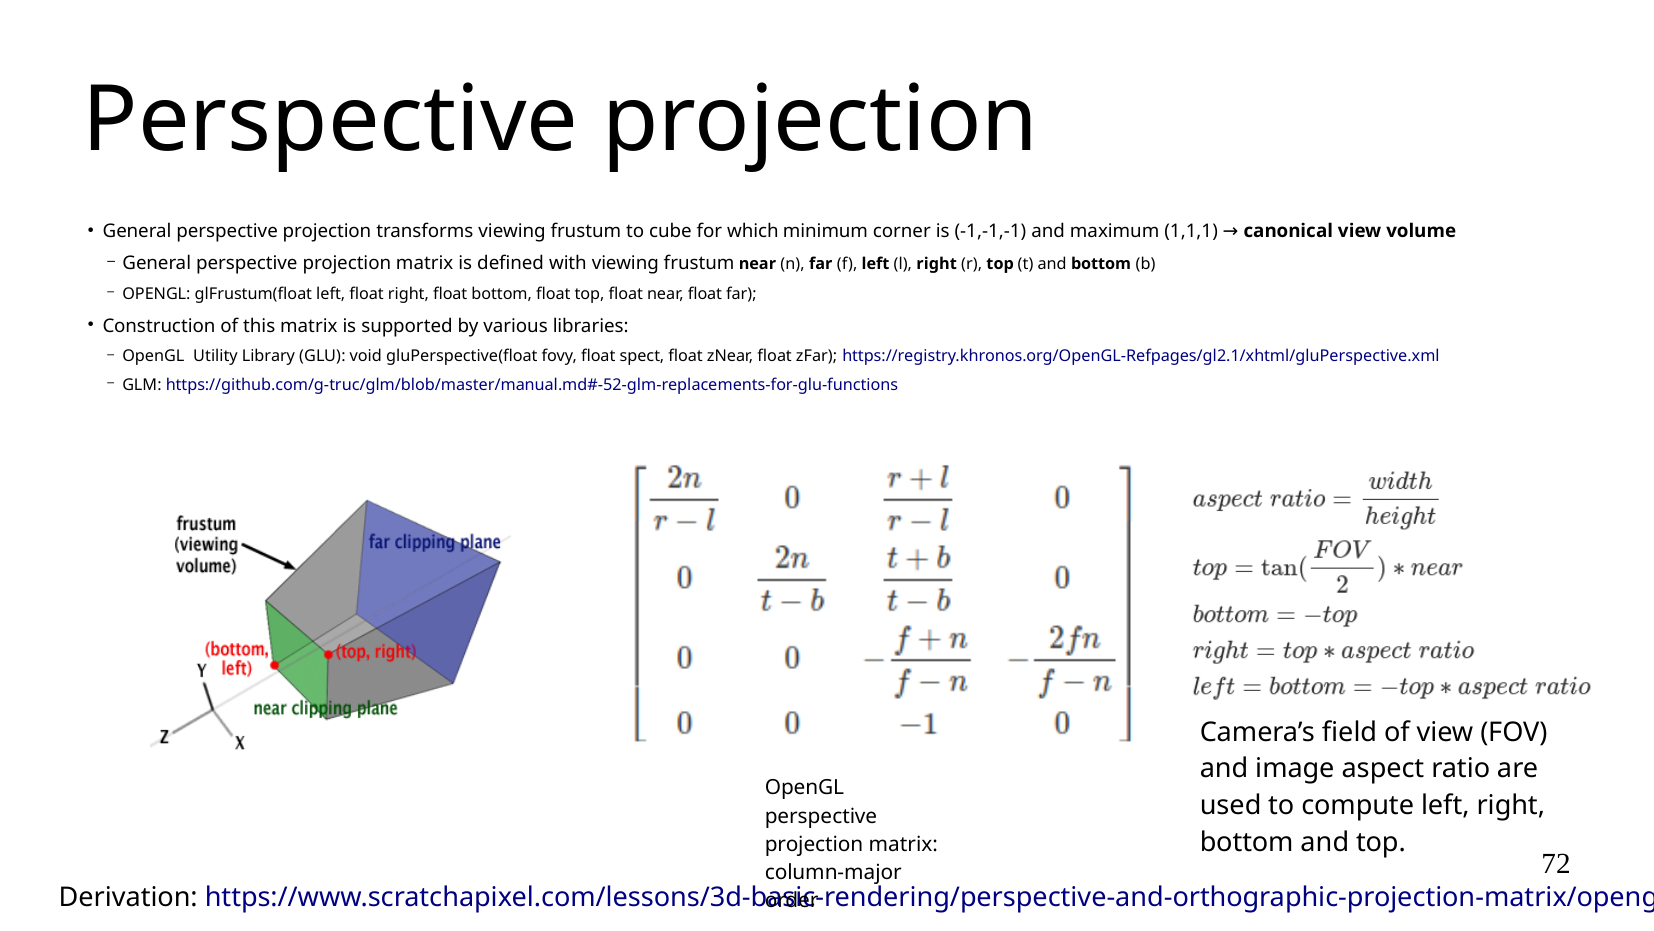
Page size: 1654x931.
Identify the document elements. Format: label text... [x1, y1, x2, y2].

text_box OpenGL perspective projection matrix: column-major order [750, 765, 960, 858]
picture [1170, 464, 1611, 715]
picture [150, 494, 511, 759]
title Perspective projection [82, 37, 1571, 193]
text_box Camera’s field of view (FOV) and image aspect ratio are used to compute left, right, bottom and top. [1185, 705, 1576, 821]
text_box Derivation: https://www.scratchapixel.com/lessons/3d-basic-rendering/perspective-and-orthographic-projection-matrix/opengl-perspective-projection-matrix.html [43, 870, 1645, 919]
picture [615, 449, 1142, 751]
list General perspective projection transforms viewing frustum to cube for which minimum corner is (-1,-1,-1) and maximum (1,1,1) → canonical view volume General perspective projection matrix is defined with viewing frustum near (n), far (f), left (l), right (r), top (t) and bottom (b) OPENGL: glFrustum(float left, float right, float bottom, float top, float near, float far); Construction of this matrix is supported by various libraries: OpenGL Utility Library (GLU): void gluPerspective(float fovy, float spect, float zNear, float zFar); https://registry.khronos.org/OpenGL-Refpages/gl2.1/xhtml/gluPerspective.xml GLM: https://github.com/g-truc/glm/blob/master/manual.md#-52-glm-replacements-for-glu-functions [82, 217, 1571, 436]
